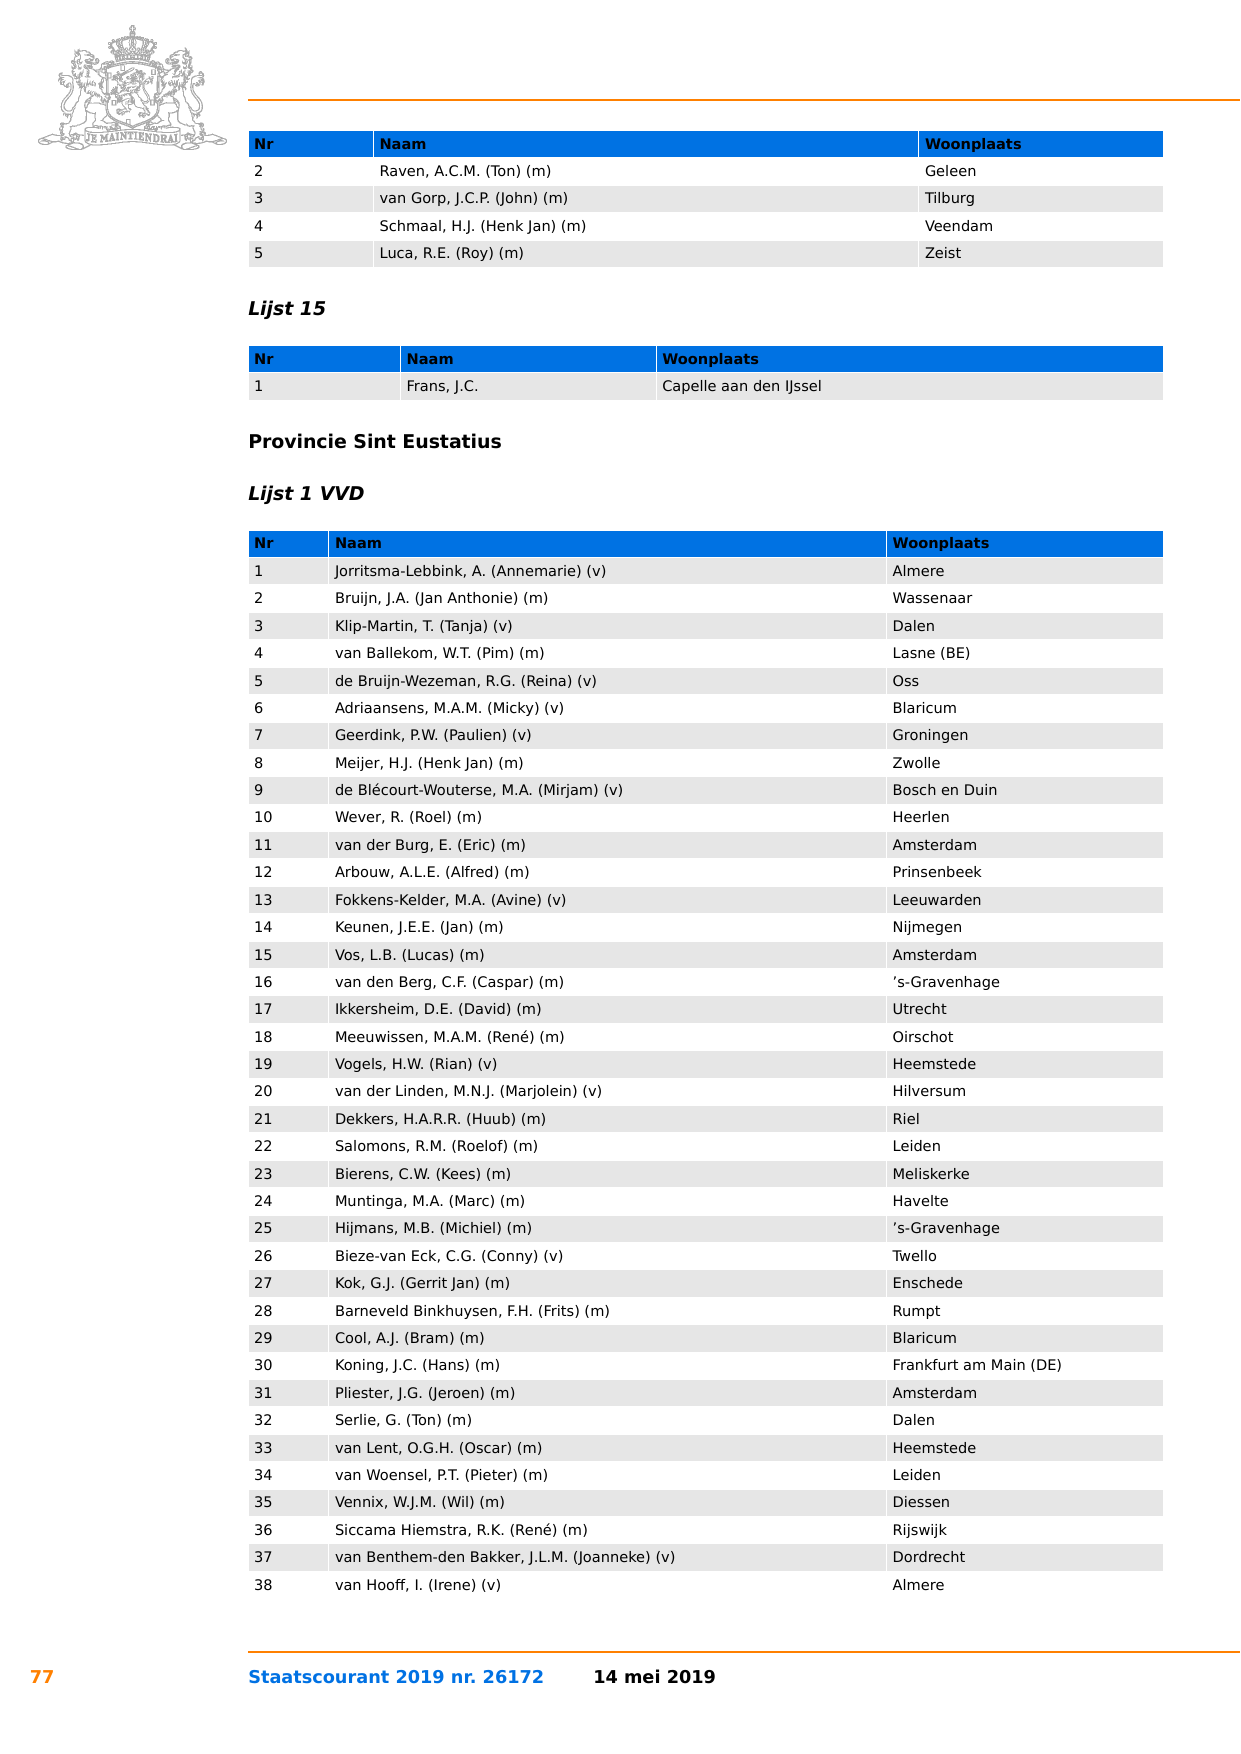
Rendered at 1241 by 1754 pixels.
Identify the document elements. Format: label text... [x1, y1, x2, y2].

table_cell Tilburg [919, 186, 1163, 212]
table_cell Zeist [919, 241, 1163, 267]
table_cell van Woensel, P.T. (Pieter) (m) [329, 1462, 886, 1488]
table_cell 14 [249, 914, 328, 941]
table_cell Frans, J.C. [401, 373, 656, 400]
table_cell Meijer, H.J. (Henk Jan) (m) [329, 750, 886, 776]
table_cell 3 [249, 613, 328, 639]
table_cell Capelle aan den IJssel [657, 373, 1163, 400]
table_cell Rijswijk [887, 1517, 1163, 1543]
table_cell Bosch en Duin [887, 777, 1163, 804]
table_cell Klip-Martin, T. (Tanja) (v) [329, 613, 886, 639]
table_cell Prinsenbeek [887, 860, 1163, 886]
table_cell Riel [887, 1106, 1163, 1132]
table_cell 33 [249, 1435, 328, 1461]
table_cell Schmaal, H.J. (Henk Jan) (m) [374, 213, 918, 239]
table_cell 6 [249, 695, 328, 721]
table_cell 38 [249, 1572, 328, 1598]
table_cell 35 [249, 1490, 328, 1516]
table_cell ’s-Gravenhage [887, 969, 1163, 995]
table_header Woonplaats [887, 531, 1163, 557]
table_cell 24 [249, 1188, 328, 1214]
table_cell 10 [249, 805, 328, 831]
table_cell Groningen [887, 723, 1163, 749]
table_cell 36 [249, 1517, 328, 1543]
table_cell Diessen [887, 1490, 1163, 1516]
table_cell Cool, A.J. (Bram) (m) [329, 1325, 886, 1352]
table_cell Heemstede [887, 1051, 1163, 1078]
table_cell Vogels, H.W. (Rian) (v) [329, 1051, 886, 1078]
table_cell Vos, L.B. (Lucas) (m) [329, 942, 886, 968]
table_cell Almere [887, 558, 1163, 584]
table_cell Keunen, J.E.E. (Jan) (m) [329, 914, 886, 941]
table_cell 1 [249, 373, 400, 400]
table_cell Koning, J.C. (Hans) (m) [329, 1353, 886, 1379]
table_cell 34 [249, 1462, 328, 1488]
table_cell Leeuwarden [887, 887, 1163, 913]
subtitle Lijst 15 [248, 298, 1163, 320]
table_cell 30 [249, 1353, 328, 1379]
table_header Woonplaats [919, 131, 1163, 157]
table_cell Almere [887, 1572, 1163, 1598]
table_header Naam [329, 531, 886, 557]
table_cell 20 [249, 1079, 328, 1105]
table_cell 32 [249, 1408, 328, 1434]
table_cell van Ballekom, W.T. (Pim) (m) [329, 640, 886, 667]
table_cell van den Berg, C.F. (Caspar) (m) [329, 969, 886, 995]
subtitle Provincie Sint Eustatius [248, 431, 1163, 453]
table_cell 19 [249, 1051, 328, 1078]
table_cell 17 [249, 996, 328, 1023]
table_cell Blaricum [887, 1325, 1163, 1352]
table_cell Lasne (BE) [887, 640, 1163, 667]
table_cell Serlie, G. (Ton) (m) [329, 1408, 886, 1434]
table_cell Leiden [887, 1134, 1163, 1160]
table_cell Dekkers, H.A.R.R. (Huub) (m) [329, 1106, 886, 1132]
table_cell Geleen [919, 158, 1163, 185]
table_cell Bieze-van Eck, C.G. (Conny) (v) [329, 1243, 886, 1269]
table_cell Hilversum [887, 1079, 1163, 1105]
table_cell Leiden [887, 1462, 1163, 1488]
table_header Naam [401, 346, 656, 372]
table_cell 23 [249, 1161, 328, 1187]
table_cell 5 [249, 668, 328, 694]
table_cell van Benthem-den Bakker, J.L.M. (Joanneke) (v) [329, 1544, 886, 1571]
table_cell 22 [249, 1134, 328, 1160]
table_cell van Gorp, J.C.P. (John) (m) [374, 186, 918, 212]
picture [38, 25, 227, 150]
table_cell Wever, R. (Roel) (m) [329, 805, 886, 831]
table_cell Rumpt [887, 1298, 1163, 1324]
table_cell van der Linden, M.N.J. (Marjolein) (v) [329, 1079, 886, 1105]
table_cell Pliester, J.G. (Jeroen) (m) [329, 1380, 886, 1406]
table_cell Oss [887, 668, 1163, 694]
table_cell Enschede [887, 1270, 1163, 1297]
table_cell Meliskerke [887, 1161, 1163, 1187]
table_cell Jorritsma-Lebbink, A. (Annemarie) (v) [329, 558, 886, 584]
table_cell 3 [249, 186, 373, 212]
table_cell Bruijn, J.A. (Jan Anthonie) (m) [329, 586, 886, 612]
table_cell Bierens, C.W. (Kees) (m) [329, 1161, 886, 1187]
subtitle Lijst 1 VVD [248, 483, 1163, 505]
table_cell Hijmans, M.B. (Michiel) (m) [329, 1216, 886, 1242]
table_cell 21 [249, 1106, 328, 1132]
table_cell 11 [249, 832, 328, 858]
table_cell 28 [249, 1298, 328, 1324]
table_cell Utrecht [887, 996, 1163, 1023]
table_cell 29 [249, 1325, 328, 1352]
table_cell 18 [249, 1024, 328, 1050]
table_cell de Bruijn-Wezeman, R.G. (Reina) (v) [329, 668, 886, 694]
table_cell Meeuwissen, M.A.M. (René) (m) [329, 1024, 886, 1050]
table_cell Heerlen [887, 805, 1163, 831]
table_cell Blaricum [887, 695, 1163, 721]
table_cell Dordrecht [887, 1544, 1163, 1571]
table_cell Amsterdam [887, 1380, 1163, 1406]
table_cell ’s-Gravenhage [887, 1216, 1163, 1242]
table_header Nr [249, 346, 400, 372]
table_cell Salomons, R.M. (Roelof) (m) [329, 1134, 886, 1160]
table_cell 26 [249, 1243, 328, 1269]
table_cell Amsterdam [887, 942, 1163, 968]
table_cell de Blécourt-Wouterse, M.A. (Mirjam) (v) [329, 777, 886, 804]
table_cell Dalen [887, 613, 1163, 639]
table_cell 5 [249, 241, 373, 267]
table_cell Kok, G.J. (Gerrit Jan) (m) [329, 1270, 886, 1297]
table_cell Oirschot [887, 1024, 1163, 1050]
table_cell 1 [249, 558, 328, 584]
table_cell Geerdink, P.W. (Paulien) (v) [329, 723, 886, 749]
table_cell Barneveld Binkhuysen, F.H. (Frits) (m) [329, 1298, 886, 1324]
table_cell Zwolle [887, 750, 1163, 776]
table_cell van Hooff, I. (Irene) (v) [329, 1572, 886, 1598]
table_cell Fokkens-Kelder, M.A. (Avine) (v) [329, 887, 886, 913]
table_cell Dalen [887, 1408, 1163, 1434]
table_cell Heemstede [887, 1435, 1163, 1461]
table_cell 4 [249, 213, 373, 239]
table_cell Frankfurt am Main (DE) [887, 1353, 1163, 1379]
table_cell Raven, A.C.M. (Ton) (m) [374, 158, 918, 185]
table_cell Nijmegen [887, 914, 1163, 941]
table_cell 2 [249, 158, 373, 185]
table_cell Amsterdam [887, 832, 1163, 858]
table_cell Arbouw, A.L.E. (Alfred) (m) [329, 860, 886, 886]
table_cell Twello [887, 1243, 1163, 1269]
table_cell 16 [249, 969, 328, 995]
table_cell Adriaansens, M.A.M. (Micky) (v) [329, 695, 886, 721]
table_cell 4 [249, 640, 328, 667]
table_cell 27 [249, 1270, 328, 1297]
table_header Nr [249, 131, 373, 157]
table_cell 13 [249, 887, 328, 913]
table_header Naam [374, 131, 918, 157]
table_cell 8 [249, 750, 328, 776]
table_cell Veendam [919, 213, 1163, 239]
table_cell 37 [249, 1544, 328, 1571]
table_cell 15 [249, 942, 328, 968]
table_cell Siccama Hiemstra, R.K. (René) (m) [329, 1517, 886, 1543]
table_cell 2 [249, 586, 328, 612]
table_cell 12 [249, 860, 328, 886]
table_cell Wassenaar [887, 586, 1163, 612]
table_cell Luca, R.E. (Roy) (m) [374, 241, 918, 267]
table_cell Vennix, W.J.M. (Wil) (m) [329, 1490, 886, 1516]
table_header Woonplaats [657, 346, 1163, 372]
table_cell 9 [249, 777, 328, 804]
table_cell van der Burg, E. (Eric) (m) [329, 832, 886, 858]
table_cell 31 [249, 1380, 328, 1406]
table_cell Muntinga, M.A. (Marc) (m) [329, 1188, 886, 1214]
table_cell Havelte [887, 1188, 1163, 1214]
table_header Nr [249, 531, 328, 557]
table_cell 25 [249, 1216, 328, 1242]
table_cell 7 [249, 723, 328, 749]
table_cell Ikkersheim, D.E. (David) (m) [329, 996, 886, 1023]
table_cell van Lent, O.G.H. (Oscar) (m) [329, 1435, 886, 1461]
